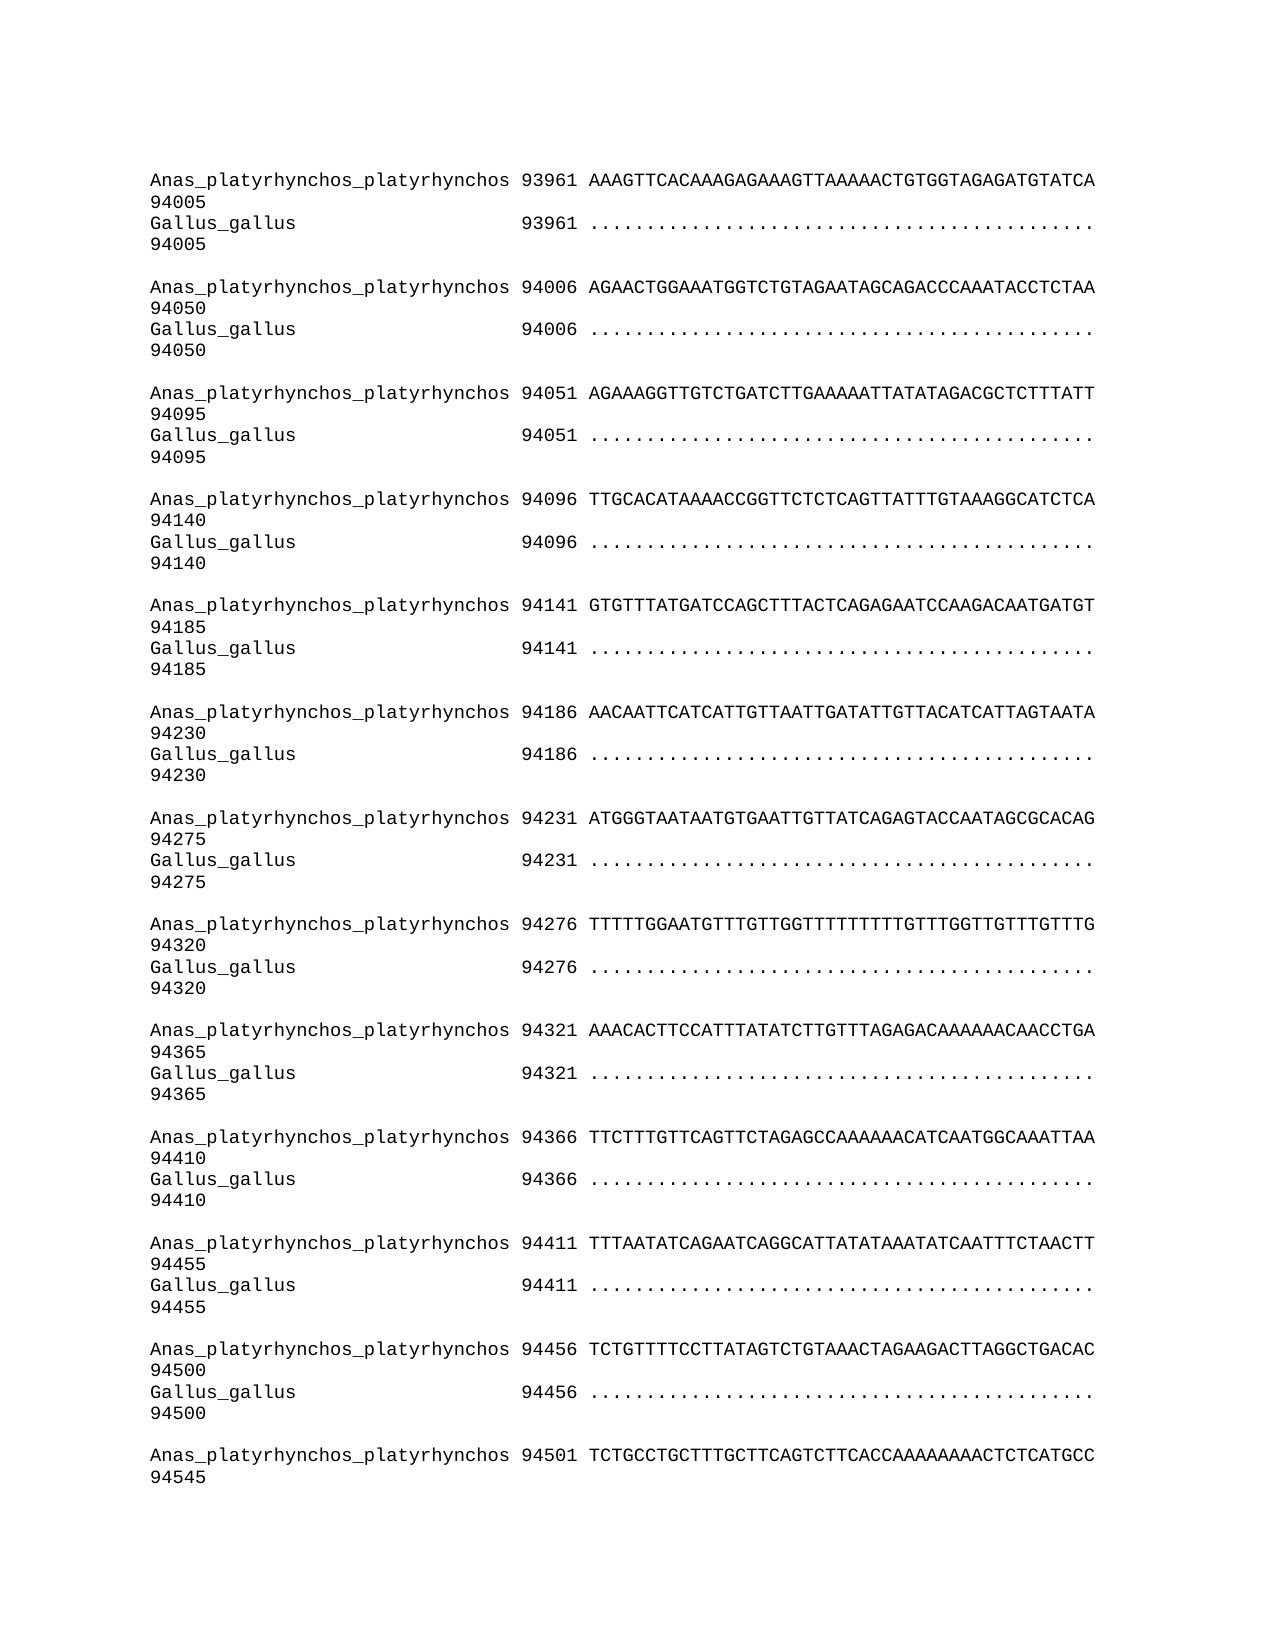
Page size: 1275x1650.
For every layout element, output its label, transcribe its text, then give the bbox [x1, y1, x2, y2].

text Gallus_gallus 94456 ............................................. 94500 [150, 1382, 1125, 1425]
text Gallus_gallus 94051 ............................................. 94095 [150, 426, 1125, 469]
text Anas_platyrhynchos_platyrhynchos 94456 TCTGTTTTCCTTATAGTCTGTAAACTAGAAGACTTAGGCTGACAC 94500 [150, 1340, 1125, 1382]
text Gallus_gallus 94276 ............................................. 94320 [150, 957, 1125, 1000]
text Anas_platyrhynchos_platyrhynchos 94366 TTCTTTGTTCAGTTCTAGAGCCAAAAAACATCAATGGCAAATTAA 94410 [150, 1127, 1125, 1170]
text Anas_platyrhynchos_platyrhynchos 94186 AACAATTCATCATTGTTAATTGATATTGTTACATCATTAGTAATA 94230 [150, 702, 1125, 745]
text Anas_platyrhynchos_platyrhynchos 94231 ATGGGTAATAATGTGAATTGTTATCAGAGTACCAATAGCGCACAG 94275 [150, 809, 1125, 851]
text Gallus_gallus 94411 ............................................. 94455 [150, 1276, 1125, 1319]
text Gallus_gallus 94366 ............................................. 94410 [150, 1170, 1125, 1212]
text Anas_platyrhynchos_platyrhynchos 94006 AGAACTGGAAATGGTCTGTAGAATAGCAGACCCAAATACCTCTAA 94050 [150, 277, 1125, 320]
text Anas_platyrhynchos_platyrhynchos 93961 AAAGTTCACAAAGAGAAAGTTAAAAACTGTGGTAGAGATGTATCA 94005 [150, 171, 1125, 214]
text Gallus_gallus 94231 ............................................. 94275 [150, 851, 1125, 894]
text Gallus_gallus 94096 ............................................. 94140 [150, 532, 1125, 575]
text Gallus_gallus 93961 ............................................. 94005 [150, 214, 1125, 256]
text Gallus_gallus 94006 ............................................. 94050 [150, 320, 1125, 362]
text Anas_platyrhynchos_platyrhynchos 94141 GTGTTTATGATCCAGCTTTACTCAGAGAATCCAAGACAATGATGT 94185 [150, 596, 1125, 639]
text Anas_platyrhynchos_platyrhynchos 94321 AAACACTTCCATTTATATCTTGTTTAGAGACAAAAAACAACCTGA 94365 [150, 1021, 1125, 1064]
text Anas_platyrhynchos_platyrhynchos 94411 TTTAATATCAGAATCAGGCATTATATAAATATCAATTTCTAACTT 94455 [150, 1234, 1125, 1276]
text Anas_platyrhynchos_platyrhynchos 94501 TCTGCCTGCTTTGCTTCAGTCTTCACCAAAAAAAACTCTCATGCC 94545 [150, 1446, 1125, 1489]
text Anas_platyrhynchos_platyrhynchos 94096 TTGCACATAAAACCGGTTCTCTCAGTTATTTGTAAAGGCATCTCA 94140 [150, 490, 1125, 532]
text Gallus_gallus 94141 ............................................. 94185 [150, 639, 1125, 681]
text Anas_platyrhynchos_platyrhynchos 94051 AGAAAGGTTGTCTGATCTTGAAAAATTATATAGACGCTCTTTATT 94095 [150, 384, 1125, 426]
text Gallus_gallus 94186 ............................................. 94230 [150, 745, 1125, 787]
text Gallus_gallus 94321 ............................................. 94365 [150, 1064, 1125, 1106]
text Anas_platyrhynchos_platyrhynchos 94276 TTTTTGGAATGTTTGTTGGTTTTTTTTTGTTTGGTTGTTTGTTTG 94320 [150, 915, 1125, 957]
